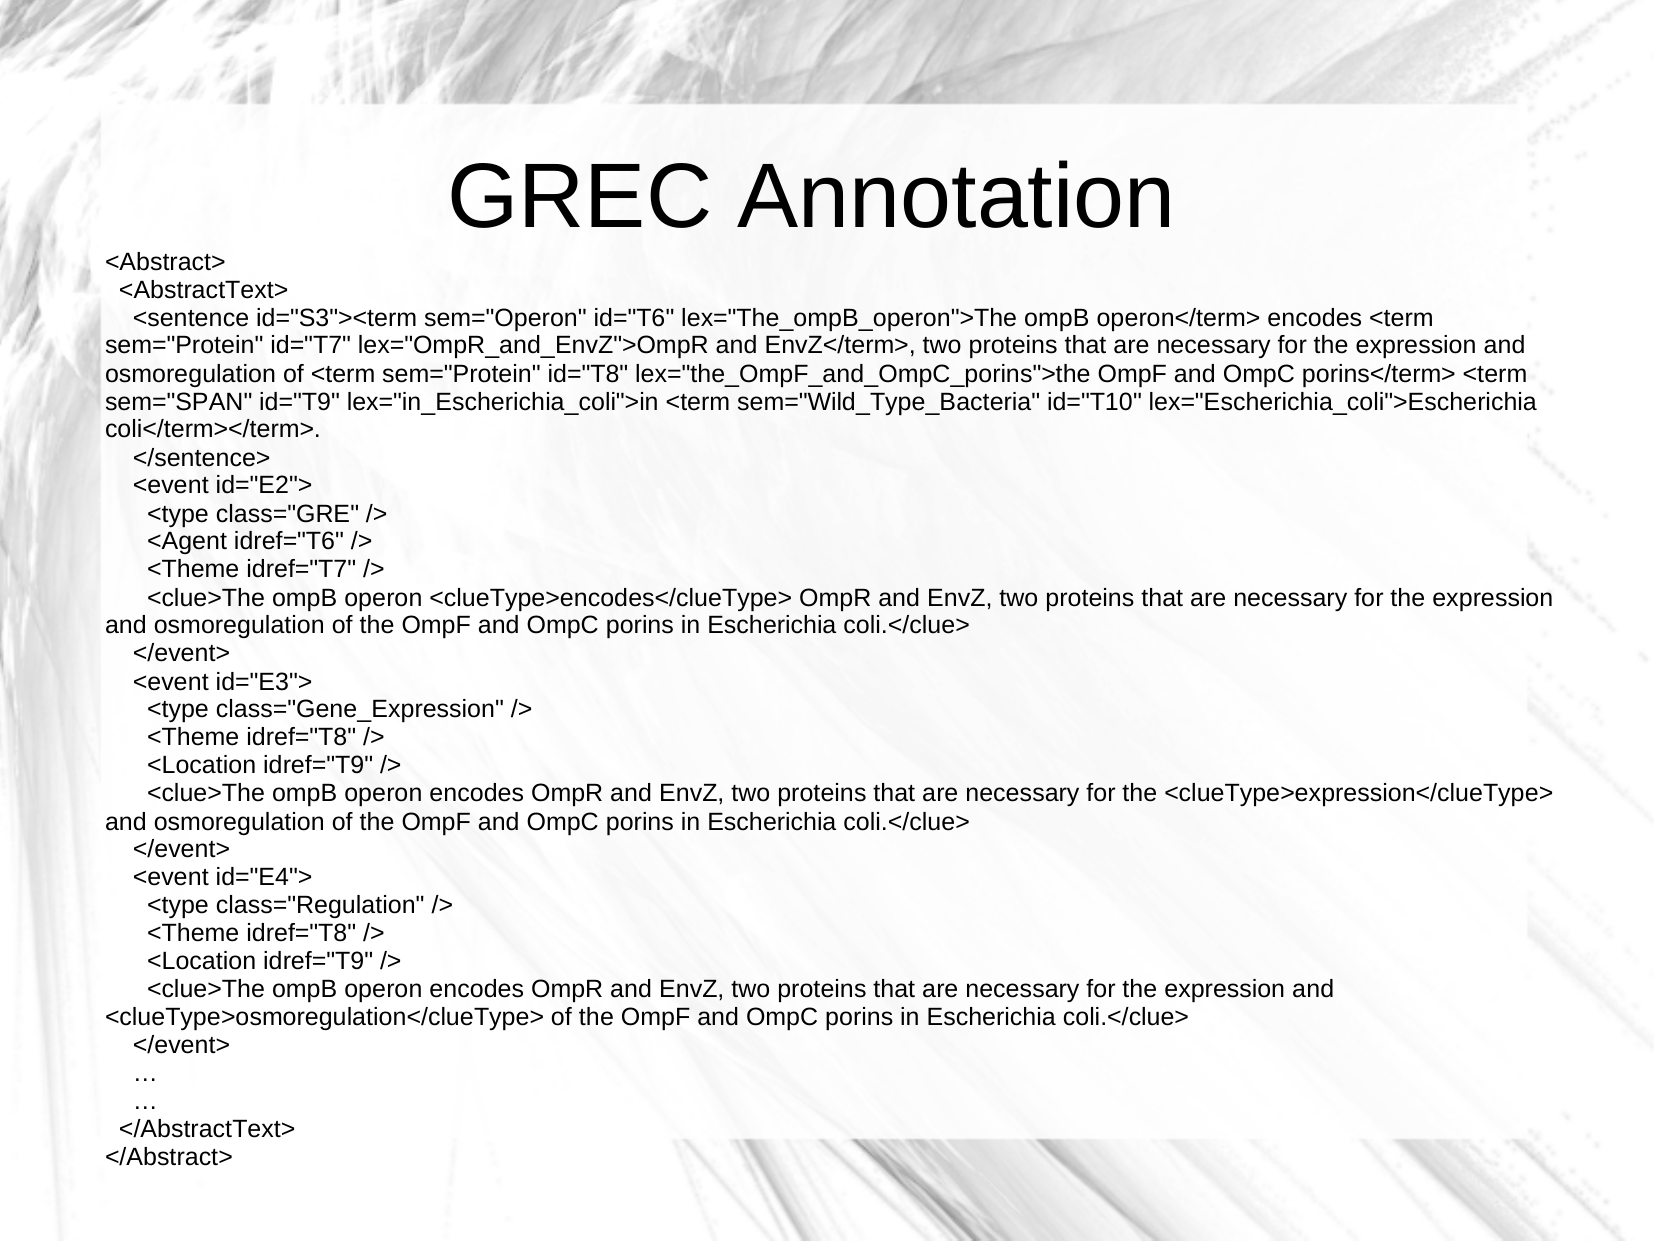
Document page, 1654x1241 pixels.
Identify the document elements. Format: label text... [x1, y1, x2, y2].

picture [0, 0, 1654, 1241]
text_box <Abstract> <AbstractText> <sentence id="S3"><term sem="Operon" id="T6" lex="The_ompB_operon">The ompB operon</term> encodes <term sem="Protein" id="T7" lex="OmpR_and_EnvZ">OmpR and EnvZ</term>, two proteins that are necessary for the expression and osmoregulation of <term sem="Protein" id="T8" lex="the_OmpF_and_OmpC_porins">the OmpF and OmpC porins</term> <term sem="SPAN" id="T9" lex="in_Escherichia_coli">in <term sem="Wild_Type_Bacteria" id="T10" lex="Escherichia_coli">Escherichia coli</term></term>. </sentence> <event id="E2"> <type class="GRE" /> <Agent idref="T6" /> <Theme idref="T7" /> <clue>The ompB operon <clueType>encodes</clueType> OmpR and EnvZ, two proteins that are necessary for the expression and osmoregulation of the OmpF and OmpC porins in Escherichia coli.</clue> </event> <event id="E3"> <type class="Gene_Expression" /> <Theme idref="T8" /> <Location idref="T9" /> <clue>The ompB operon encodes OmpR and EnvZ, two proteins that are necessary for the <clueType>expression</clueType> and osmoregulation of the OmpF and OmpC porins in Escherichia coli.</clue> </event> <event id="E4"> <type class="Regulation" /> <Theme idref="T8" /> <Location idref="T9" /> <clue>The ompB operon encodes OmpR and EnvZ, two proteins that are necessary for the expression and <clueType>osmoregulation</clueType> of the OmpF and OmpC porins in Escherichia coli.</clue> </event> … … </AbstractText> </Abstract> [105, 247, 1561, 1200]
title GREC Annotation [118, 112, 1506, 247]
